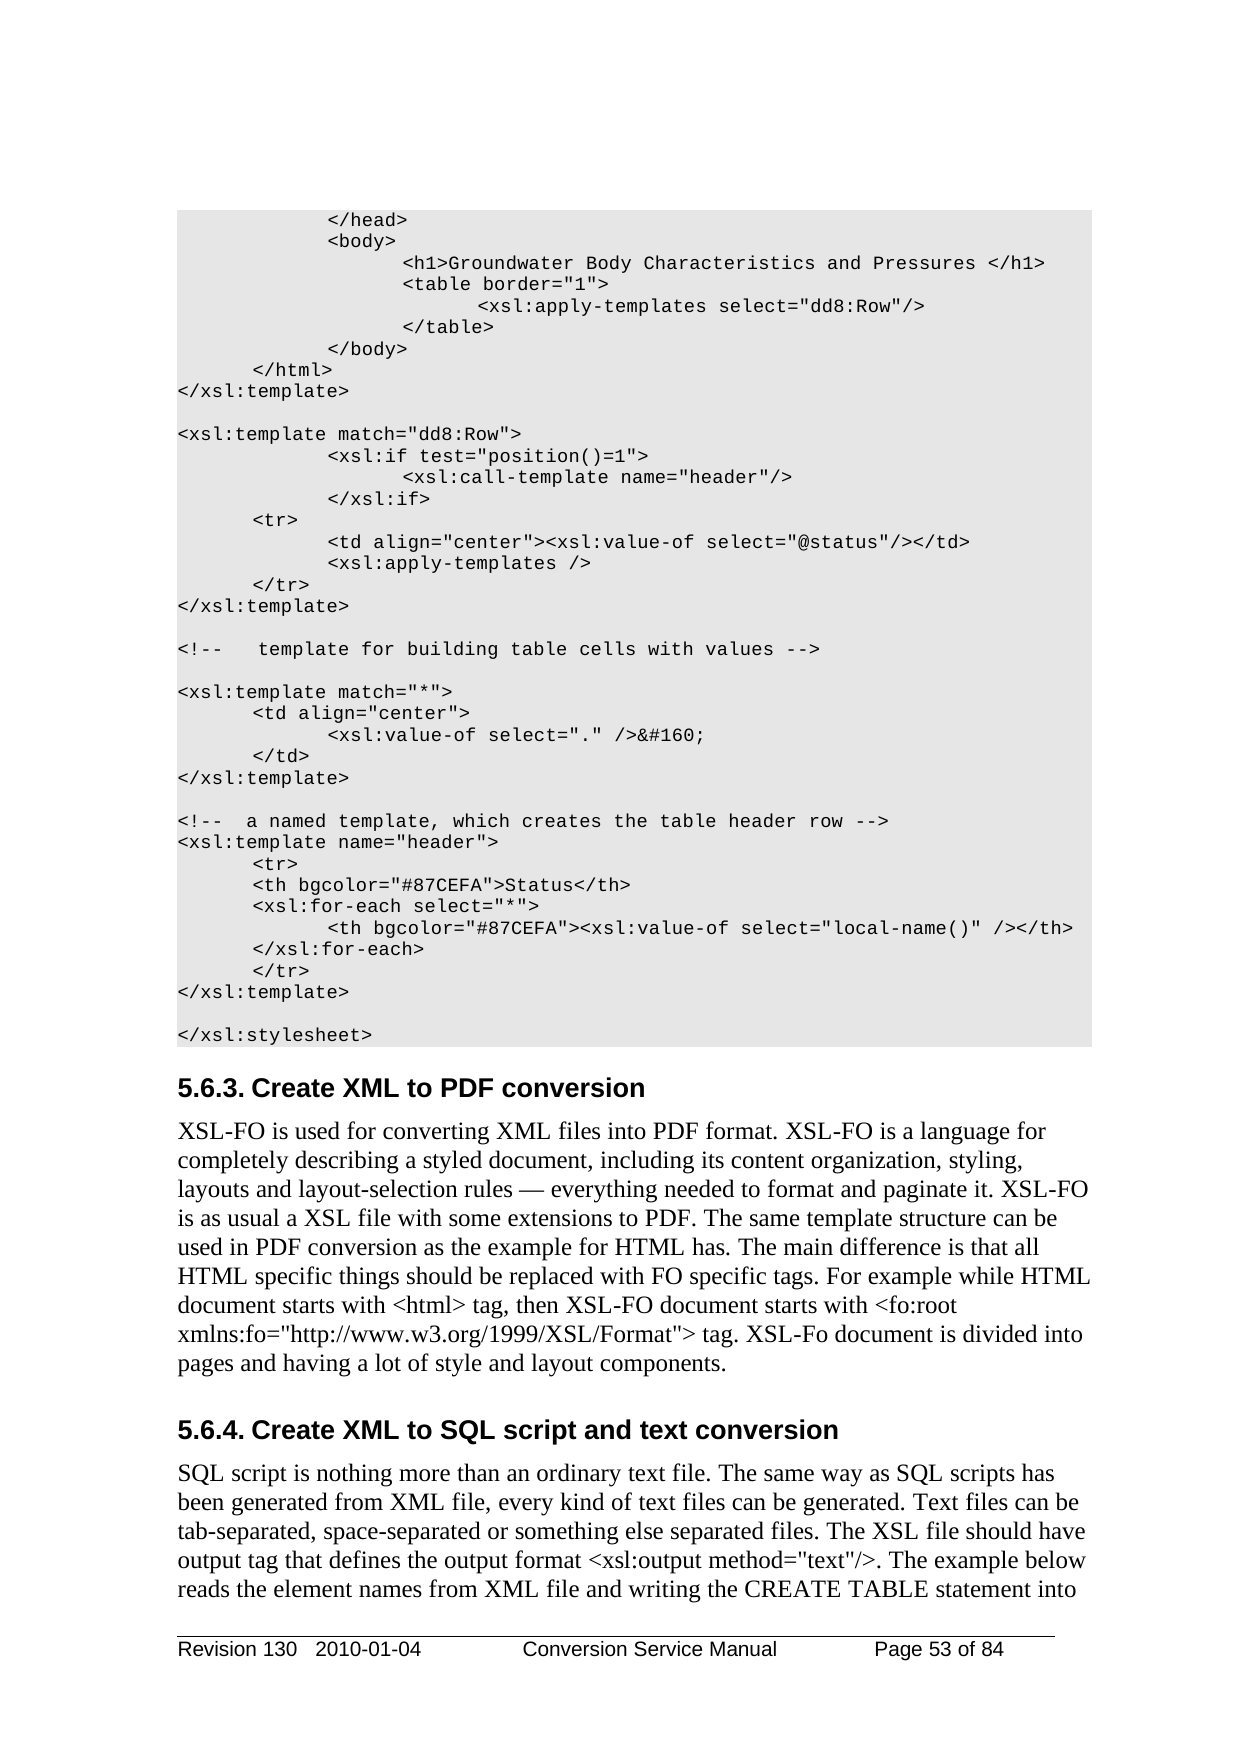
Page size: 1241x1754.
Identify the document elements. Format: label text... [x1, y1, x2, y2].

list </xsl:if> [177, 489, 1092, 511]
list <th bgcolor="#87CEFA"><xsl:value-of select="local-name()" /></th> [177, 918, 1092, 940]
list <xsl:apply-templates select="dd8:Row"/> [177, 296, 1092, 317]
list </xsl:stylesheet> [177, 1026, 1092, 1047]
list <xsl:for-each select="*"> [177, 897, 1092, 918]
list </head> [177, 210, 1092, 232]
list <table border="1"> [177, 274, 1092, 296]
list <tr> [177, 854, 1092, 875]
list </tr> [177, 575, 1092, 596]
list <!-- template for building table cells with values --> [177, 639, 1092, 661]
list <xsl:if test="position()=1"> [177, 446, 1092, 468]
list <xsl:call-template name="header"/> [177, 468, 1092, 489]
list </td> [177, 747, 1092, 768]
list <xsl:value-of select="." />&#160; [177, 725, 1092, 747]
subtitle Create XML to SQL script and text conversion [177, 1414, 1092, 1445]
list <body> [177, 232, 1092, 253]
list <xsl:template name="header"> [177, 832, 1092, 854]
list <xsl:template match="dd8:Row"> [177, 425, 1092, 446]
list </tr> [177, 961, 1092, 983]
list <!-- a named template, which creates the table header row --> [177, 811, 1092, 832]
list </table> [177, 317, 1092, 339]
list </body> [177, 339, 1092, 360]
list </xsl:template> [177, 983, 1092, 1004]
list </xsl:for-each> [177, 940, 1092, 961]
list <td align="center"><xsl:value-of select="@status"/></td> [177, 532, 1092, 553]
list </xsl:template> [177, 768, 1092, 789]
list <xsl:apply-templates /> [177, 553, 1092, 575]
subtitle Create XML to PDF conversion [177, 1072, 1092, 1103]
list <th bgcolor="#87CEFA">Status</th> [177, 875, 1092, 897]
list </html> [177, 360, 1092, 382]
list <td align="center"> [177, 704, 1092, 725]
text XSL-FO is used for converting XML files into PDF format. XSL-FO is a language for completely describing a styled document, including its content organization, styling, layouts and layout-selection rules — everything needed to format and paginate it. XSL-FO is as usual a XSL file with some extensions to PDF. The same template structure can be used in PDF conversion as the example for HTML has. The main difference is that all HTML specific things should be replaced with FO specific tags. For example while HTML document starts with <html> tag, then XSL-FO document starts with <fo:root xmlns:fo="http://www.w3.org/1999/XSL/Format"> tag. XSL-Fo document is divided into pages and having a lot of style and layout components. [177, 1116, 1092, 1377]
list </xsl:template> [177, 382, 1092, 403]
text SQL script is nothing more than an ordinary text file. The same way as SQL scripts has been generated from XML file, every kind of text files can be generated. Text files can be tab-separated, space-separated or something else separated files. The XSL file should have output tag that defines the output format <xsl:output method="text"/>. The example below reads the element names from XML file and writing the CREATE TABLE statement into [177, 1457, 1092, 1603]
list </xsl:template> [177, 596, 1092, 618]
list <xsl:template match="*"> [177, 682, 1092, 704]
list <tr> [177, 511, 1092, 532]
list <h1>Groundwater Body Characteristics and Pressures </h1> [177, 253, 1092, 274]
